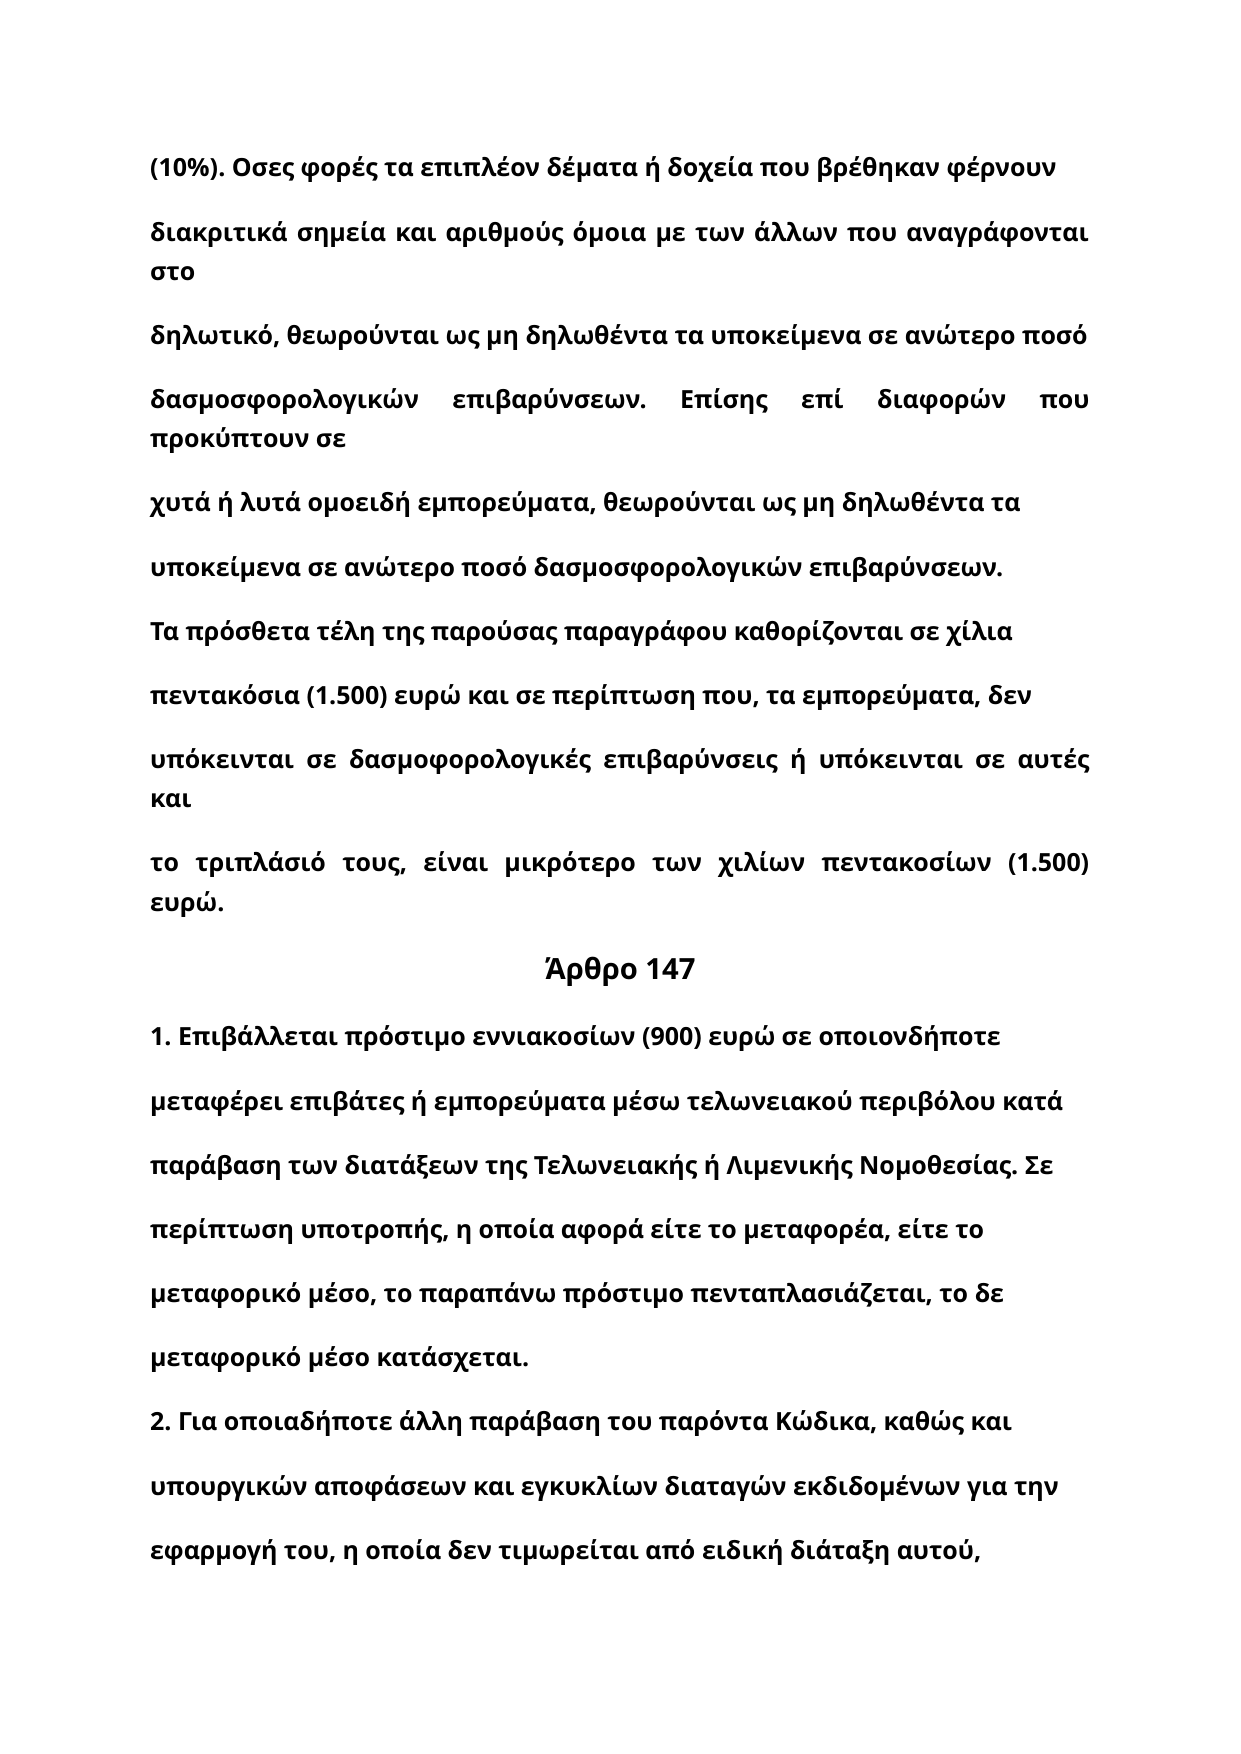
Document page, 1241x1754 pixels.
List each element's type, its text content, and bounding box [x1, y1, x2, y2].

text 1. Επιβάλλεται πρόστιμο εννιακοσίων (900) ευρώ σε οποιονδήποτε [150, 1019, 1090, 1053]
text διακριτικά σημεία και αριθμούς όμοια με των άλλων που αναγράφονται στο [150, 214, 1090, 287]
text παράβαση των διατάξεων της Τελωνειακής ή Λιμενικής Νομοθεσίας. Σε [150, 1147, 1090, 1181]
text περίπτωση υποτροπής, η οποία αφορά είτε το μεταφορέα, είτε το [150, 1211, 1090, 1246]
text δηλωτικό, θεωρούνται ως μη δηλωθέντα τα υποκείμενα σε ανώτερο ποσό [150, 317, 1090, 352]
text υποκείμενα σε ανώτερο ποσό δασμοσφορολογικών επιβαρύνσεων. [150, 549, 1090, 583]
text Τα πρόσθετα τέλη της παρούσας παραγράφου καθορίζονται σε χίλια [150, 613, 1090, 647]
text χυτά ή λυτά ομοειδή εμπορεύματα, θεωρούνται ως μη δηλωθέντα τα [150, 485, 1090, 519]
text μεταφορικό μέσο κατάσχεται. [150, 1340, 1090, 1374]
text (10%). Οσες φορές τα επιπλέον δέματα ή δοχεία που βρέθηκαν φέρνουν [150, 150, 1090, 184]
text δασμοσφορολογικών επιβαρύνσεων. Επίσης επί διαφορών που προκύπτουν σε [150, 382, 1090, 455]
text υπόκεινται σε δασμοφορολογικές επιβαρύνσεις ή υπόκεινται σε αυτές και [150, 742, 1090, 815]
text μεταφέρει επιβάτες ή εμπορεύματα μέσω τελωνειακού περιβόλου κατά [150, 1083, 1090, 1117]
subtitle Άρθρο 147 [150, 948, 1090, 988]
text μεταφορικό μέσο, το παραπάνω πρόστιμο πενταπλασιάζεται, το δε [150, 1276, 1090, 1310]
text εφαρμογή του, η οποία δεν τιμωρείται από ειδική διάταξη αυτού, [150, 1532, 1090, 1566]
text πεντακόσια (1.500) ευρώ και σε περίπτωση που, τα εμπορεύματα, δεν [150, 677, 1090, 712]
text το τριπλάσιό τους, είναι μικρότερο των χιλίων πεντακοσίων (1.500) ευρώ. [150, 845, 1090, 918]
text υπουργικών αποφάσεων και εγκυκλίων διαταγών εκδιδομένων για την [150, 1468, 1090, 1502]
text 2. Για οποιαδήποτε άλλη παράβαση του παρόντα Κώδικα, καθώς και [150, 1404, 1090, 1438]
